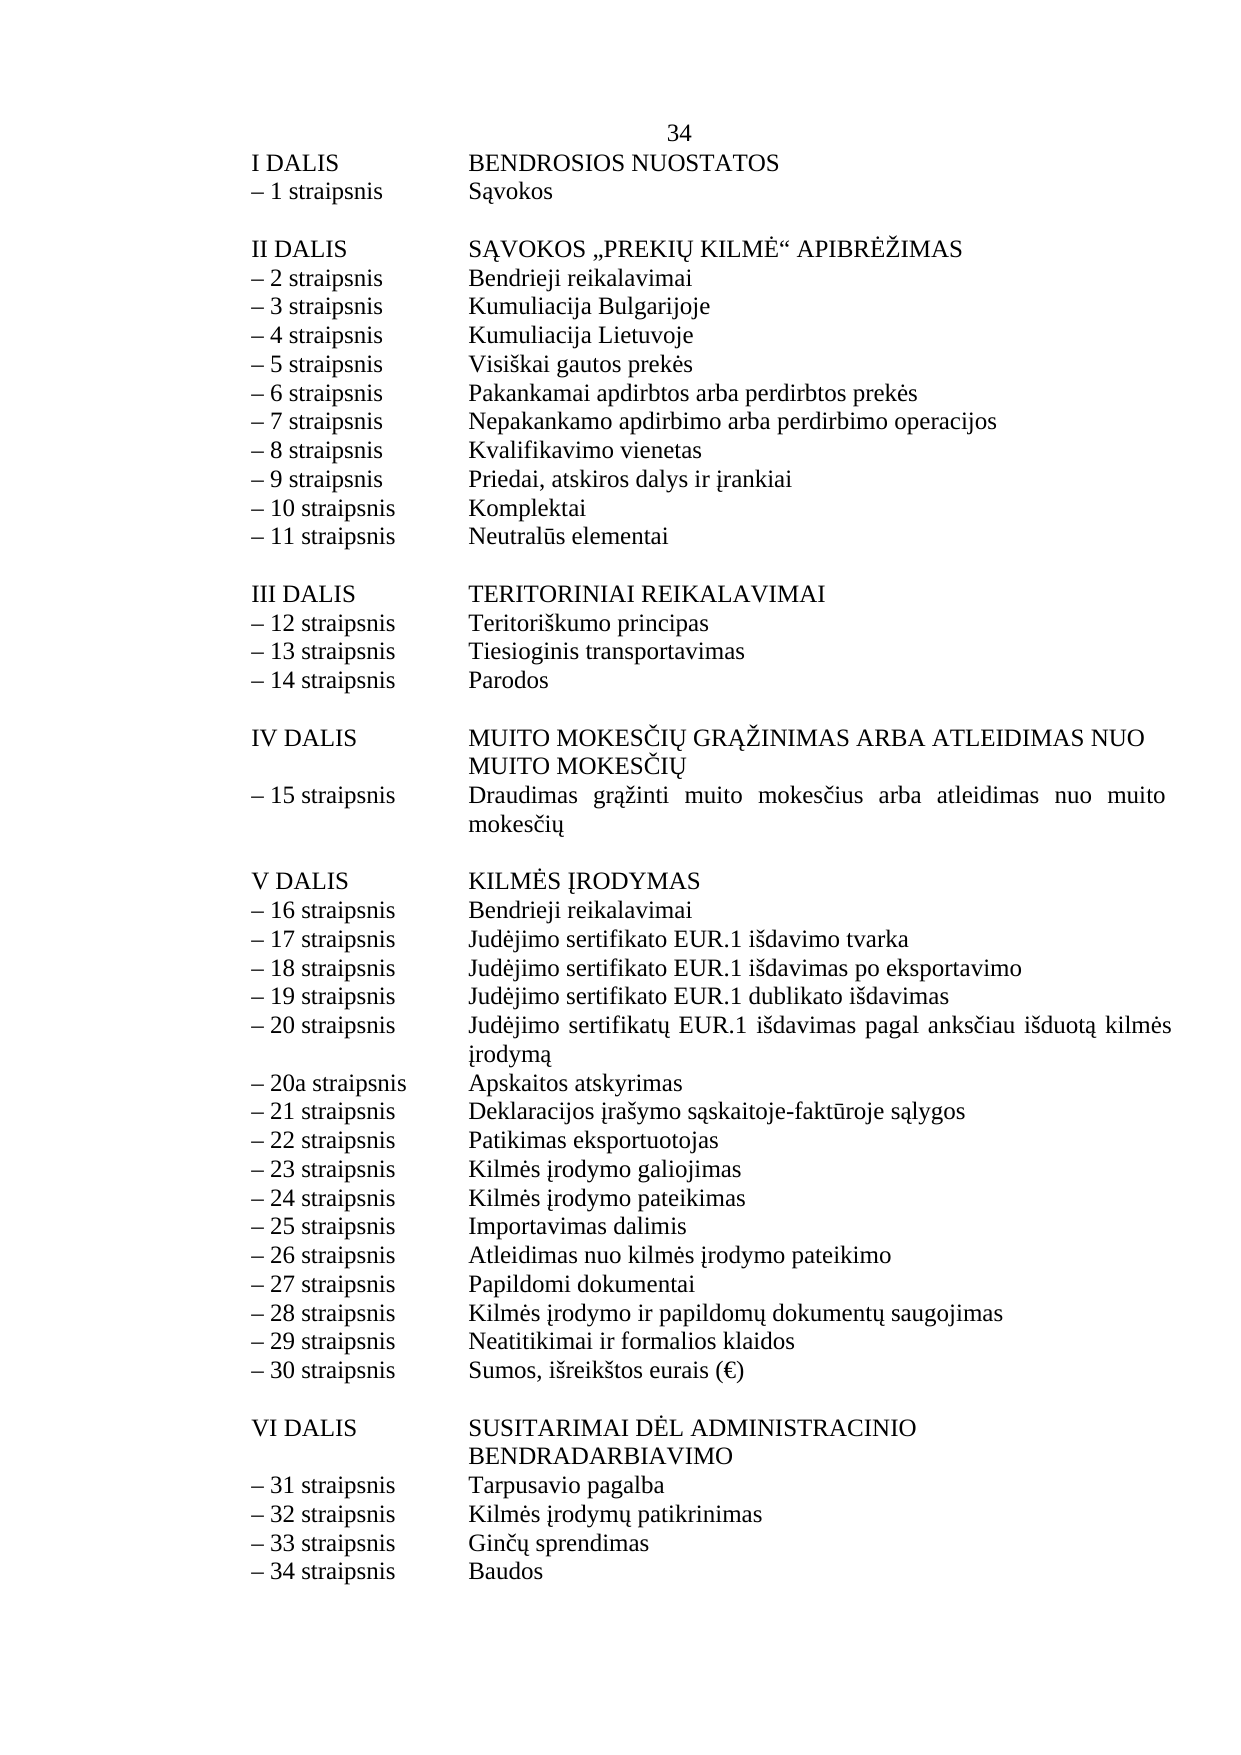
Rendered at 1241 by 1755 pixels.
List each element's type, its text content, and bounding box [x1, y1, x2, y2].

text – 23 straipsnis Kilmės įrodymo galiojimas [177, 1154, 1181, 1183]
text – 10 straipsnis Komplektai [177, 493, 1181, 521]
text II DALIS SĄVOKOS „PREKIŲ KILMĖ“ APIBRĖŽIMAS [177, 234, 1181, 263]
text VI DALIS SUSITARIMAI DĖL ADMINISTRACINIO BENDRADARBIAVIMO [177, 1413, 1181, 1470]
text IV DALIS MUITO MOKESČIŲ GRĄŽINIMAS ARBA ATLEIDIMAS NUO MUITO MOKESČIŲ [177, 723, 1181, 780]
text – 31 straipsnis Tarpusavio pagalba [177, 1470, 1181, 1499]
text – 28 straipsnis Kilmės įrodymo ir papildomų dokumentų saugojimas [177, 1298, 1181, 1326]
text – 27 straipsnis Papildomi dokumentai [177, 1269, 1181, 1298]
text III DALIS TERITORINIAI REIKALAVIMAI [177, 579, 1181, 608]
text – 22 straipsnis Patikimas eksportuotojas [177, 1125, 1181, 1154]
text – 20 straipsnis Judėjimo sertifikatų EUR.1 išdavimas pagal anksčiau išduotą kilmės įrodymą [177, 1010, 1181, 1068]
text – 33 straipsnis Ginčų sprendimas [177, 1528, 1181, 1556]
text V DALIS KILMĖS ĮRODYMAS [177, 866, 1181, 895]
text – 16 straipsnis Bendrieji reikalavimai [177, 895, 1181, 924]
text – 11 straipsnis Neutralūs elementai [177, 521, 1181, 550]
text – 5 straipsnis Visiškai gautos prekės [177, 349, 1181, 378]
text – 20a straipsnis Apskaitos atskyrimas [177, 1068, 1181, 1096]
text – 14 straipsnis Parodos [177, 665, 1181, 694]
text – 2 straipsnis Bendrieji reikalavimai [177, 263, 1181, 291]
text – 30 straipsnis Sumos, išreikštos eurais (€) [177, 1355, 1181, 1384]
text – 19 straipsnis Judėjimo sertifikato EUR.1 dublikato išdavimas [177, 981, 1181, 1010]
text – 1 straipsnis Sąvokos [177, 176, 1181, 205]
text – 26 straipsnis Atleidimas nuo kilmės įrodymo pateikimo [177, 1240, 1181, 1269]
text – 34 straipsnis Baudos [177, 1556, 1181, 1585]
text – 7 straipsnis Nepakankamo apdirbimo arba perdirbimo operacijos [177, 406, 1181, 435]
text – 18 straipsnis Judėjimo sertifikato EUR.1 išdavimas po eksportavimo [177, 953, 1181, 981]
text – 3 straipsnis Kumuliacija Bulgarijoje [177, 291, 1181, 320]
text – 29 straipsnis Neatitikimai ir formalios klaidos [177, 1326, 1181, 1355]
text – 25 straipsnis Importavimas dalimis [177, 1211, 1181, 1240]
text I DALIS BENDROSIOS NUOSTATOS [177, 148, 1181, 176]
text – 8 straipsnis Kvalifikavimo vienetas [177, 435, 1181, 464]
text – 32 straipsnis Kilmės įrodymų patikrinimas [177, 1499, 1181, 1528]
text – 24 straipsnis Kilmės įrodymo pateikimas [177, 1183, 1181, 1211]
text – 17 straipsnis Judėjimo sertifikato EUR.1 išdavimo tvarka [177, 924, 1181, 953]
text – 9 straipsnis Priedai, atskiros dalys ir įrankiai [177, 464, 1181, 493]
text – 13 straipsnis Tiesioginis transportavimas [177, 636, 1181, 665]
text – 15 straipsnis Draudimas grąžinti muito mokesčius arba atleidimas nuo muito mokesčių [177, 780, 1181, 838]
text – 12 straipsnis Teritoriškumo principas [177, 608, 1181, 636]
text – 6 straipsnis Pakankamai apdirbtos arba perdirbtos prekės [177, 378, 1181, 406]
text – 21 straipsnis Deklaracijos įrašymo sąskaitoje-faktūroje sąlygos [177, 1096, 1181, 1125]
text – 4 straipsnis Kumuliacija Lietuvoje [177, 320, 1181, 349]
